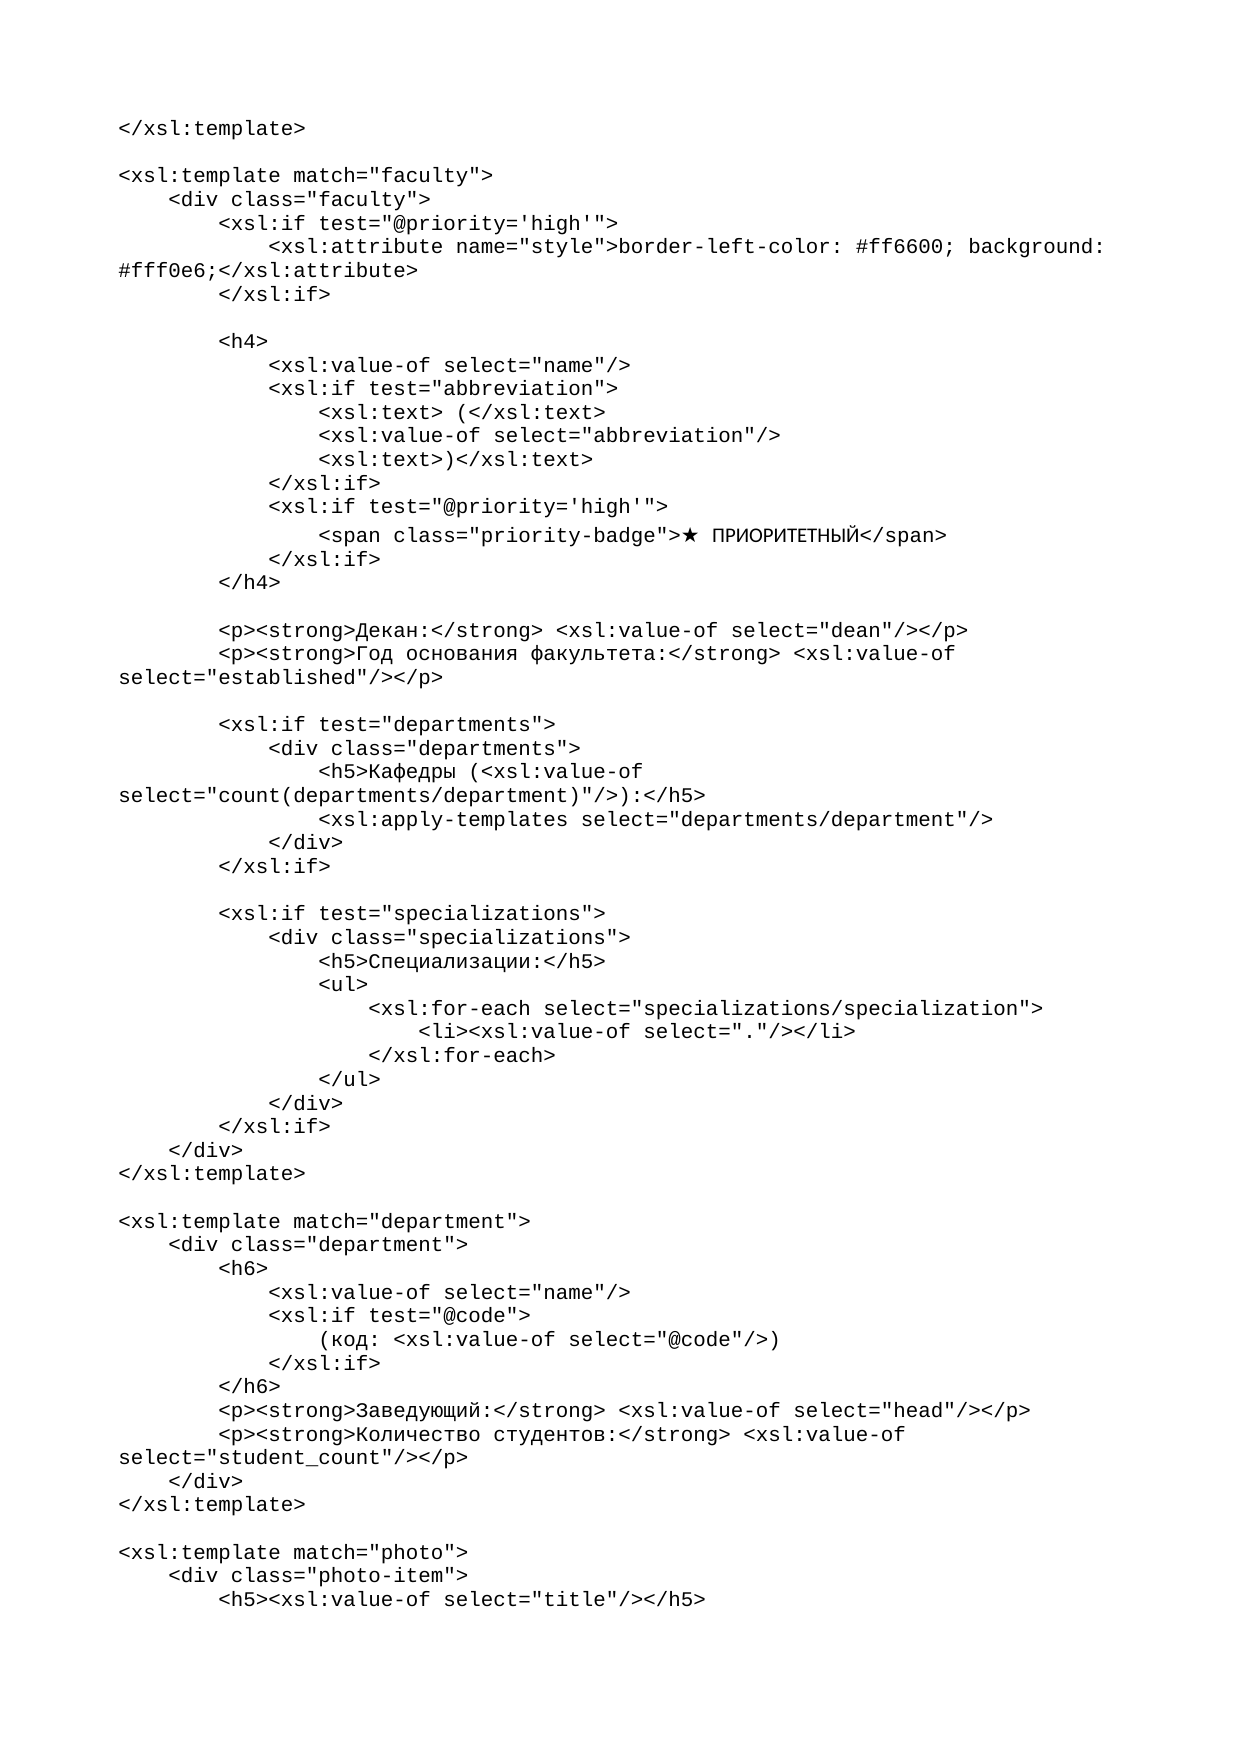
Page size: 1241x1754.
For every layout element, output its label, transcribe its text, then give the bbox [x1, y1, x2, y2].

text <xsl:for-each select="specializations/specialization"> [118, 998, 1122, 1022]
text </div> [118, 1092, 1122, 1116]
text <xsl:text> (</xsl:text> [118, 402, 1122, 426]
text <xsl:if test="@code"> [118, 1305, 1122, 1329]
text <div class="department"> [118, 1234, 1122, 1258]
text <h6> [118, 1258, 1122, 1282]
text <xsl:value-of select="name"/> [118, 1282, 1122, 1305]
text <div class="photo-item"> [118, 1565, 1122, 1589]
text <h5>Кафедры (<xsl:value-of select="count(departments/department)"/>):</h5> [118, 761, 1122, 809]
text </h4> [118, 572, 1122, 596]
text <div class="specializations"> [118, 927, 1122, 951]
text </xsl:if> [118, 473, 1122, 496]
text <xsl:attribute name="style">border-left-color: #ff6600; background: #fff0e6;</xsl:attribute> [118, 236, 1122, 284]
text </div> [118, 832, 1122, 856]
text </xsl:if> [118, 856, 1122, 880]
text <xsl:value-of select="abbreviation"/> [118, 426, 1122, 449]
text <div class="faculty"> [118, 189, 1122, 213]
text <xsl:text>)</xsl:text> [118, 449, 1122, 473]
text <xsl:template match="photo"> [118, 1542, 1122, 1565]
text </xsl:for-each> [118, 1045, 1122, 1069]
text <ul> [118, 974, 1122, 998]
text <li><xsl:value-of select="."/></li> [118, 1022, 1122, 1045]
text </xsl:if> [118, 284, 1122, 307]
text <p><strong>Заведующий:</strong> <xsl:value-of select="head"/></p> [118, 1400, 1122, 1423]
text <xsl:template match="faculty"> [118, 165, 1122, 189]
text <p><strong>Декан:</strong> <xsl:value-of select="dean"/></p> [118, 619, 1122, 643]
text </div> [118, 1471, 1122, 1494]
text </div> [118, 1140, 1122, 1163]
text (код: <xsl:value-of select="@code"/>) [118, 1329, 1122, 1353]
text <h4> [118, 331, 1122, 354]
text <xsl:apply-templates select="departments/department"/> [118, 809, 1122, 832]
text </xsl:template> [118, 1163, 1122, 1187]
text <xsl:if test="departments"> [118, 714, 1122, 738]
text </xsl:if> [118, 549, 1122, 572]
text </xsl:if> [118, 1116, 1122, 1140]
text </h6> [118, 1376, 1122, 1400]
text <div class="departments"> [118, 738, 1122, 761]
text <xsl:template match="department"> [118, 1211, 1122, 1234]
text <h5>Специализации:</h5> [118, 951, 1122, 974]
text <xsl:if test="@priority='high'"> [118, 496, 1122, 520]
text </ul> [118, 1069, 1122, 1092]
text </xsl:if> [118, 1353, 1122, 1376]
text <h5><xsl:value-of select="title"/></h5> [118, 1589, 1122, 1613]
text <p><strong>Количество студентов:</strong> <xsl:value-of select="student_count"/></p> [118, 1423, 1122, 1471]
text </xsl:template> [118, 1494, 1122, 1518]
text <span class="priority-badge">★ ПРИОРИТЕТНЫЙ</span> [118, 520, 1122, 549]
text <xsl:value-of select="name"/> [118, 354, 1122, 378]
text <xsl:if test="specializations"> [118, 903, 1122, 927]
text <xsl:if test="@priority='high'"> [118, 213, 1122, 236]
text <p><strong>Год основания факультета:</strong> <xsl:value-of select="established"/></p> [118, 643, 1122, 691]
text </xsl:template> [118, 118, 1122, 142]
text <xsl:if test="abbreviation"> [118, 378, 1122, 402]
